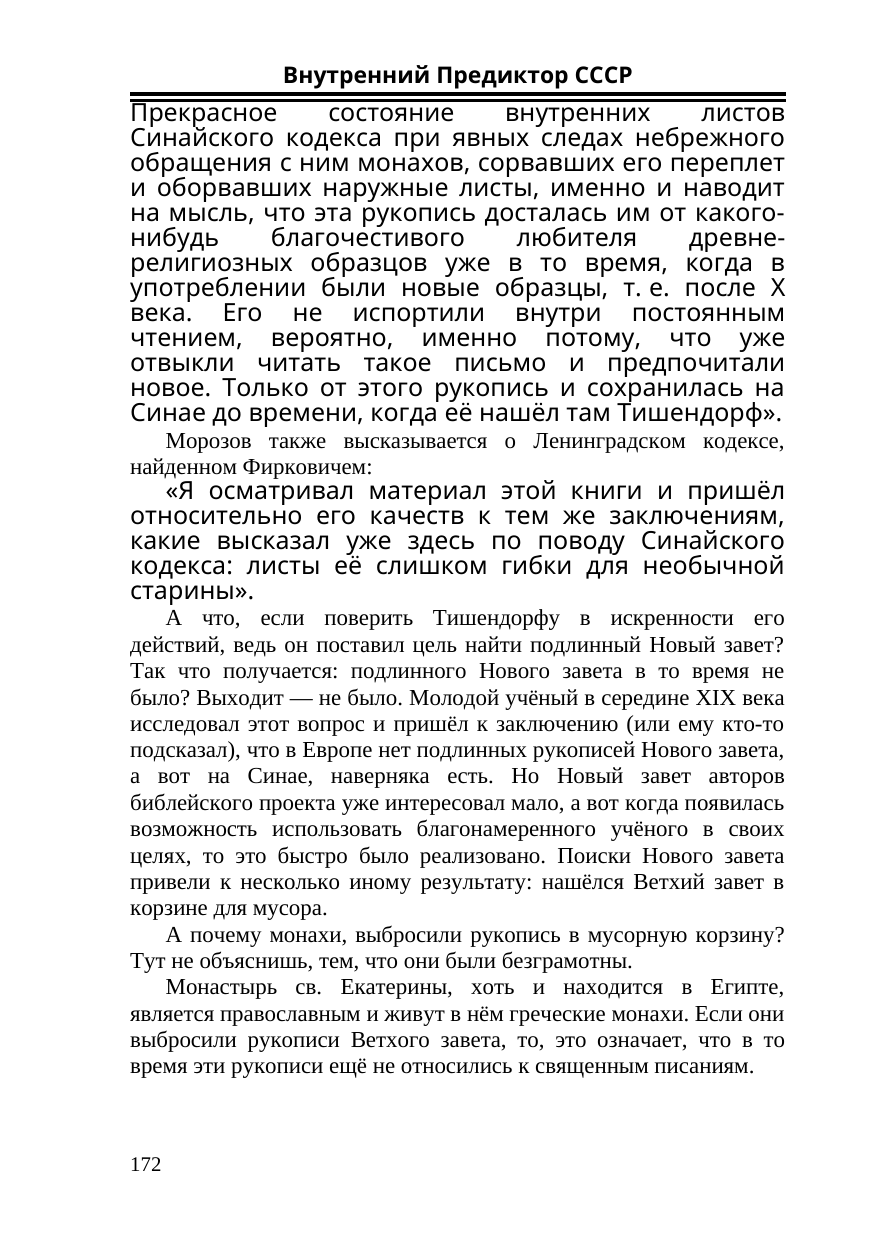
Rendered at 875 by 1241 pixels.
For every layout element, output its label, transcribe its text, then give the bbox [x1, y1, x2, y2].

text Монастырь св. Екатерины, хоть и находится в Египте, является православным и живут в нём греческие монахи. Если они выбросили рукописи Ветхого завета, то, это означает, что в то время эти рукописи ещё не относились к священным писаниям. [130, 973, 786, 1079]
text А почему монахи, выбросили рукопись в мусорную корзину? Тут не объяснишь, тем, что они были безграмотны. [130, 921, 786, 973]
text Морозов также высказывается о Ленинградском кодексе, найденном Фирковичем: [130, 427, 786, 479]
text «Я осматривал материал этой книги и пришёл относительно его качеств к тем же заключениям, какие высказал уже здесь по поводу Синайского кодекса: листы её слишком гибки для необычной старины». [130, 479, 786, 604]
text Прекрасное состояние внутренних листов Синайского кодекса при явных следах небрежного обращения с ним монахов, сорвавших его переплет и оборвавших наружные листы, именно и наводит на мысль, что эта рукопись досталась им от какого-нибудь благочестивого любителя древне-религиозных образцов уже в то время, когда в употреблении были новые образцы, т. е. после X века. Его не испортили внутри постоянным чтением, вероятно, именно потому, что уже отвыкли читать такое письмо и предпочитали новое. Только от этого рукопись и сохранилась на Синае до времени, когда её нашёл там Тишендорф». [130, 102, 786, 427]
text А что, если поверить Тишендорфу в искренности его действий, ведь он поставил цель найти подлинный Новый завет? Так что получается: подлинного Нового завета в то время не было? Выходит — не было. Молодой учёный в середине XIX века исследовал этот вопрос и пришёл к заключению (или ему кто-то подсказал), что в Европе нет подлинных рукописей Нового завета, а вот на Синае, наверняка есть. Но Новый завет авторов библейского проекта уже интересовал мало, а вот когда появилась возможность использовать благонамеренного учёного в своих целях, то это быстро было реализовано. Поиски Нового завета привели к несколько иному результату: нашёлся Ветхий завет в корзине для мусора. [130, 604, 786, 921]
